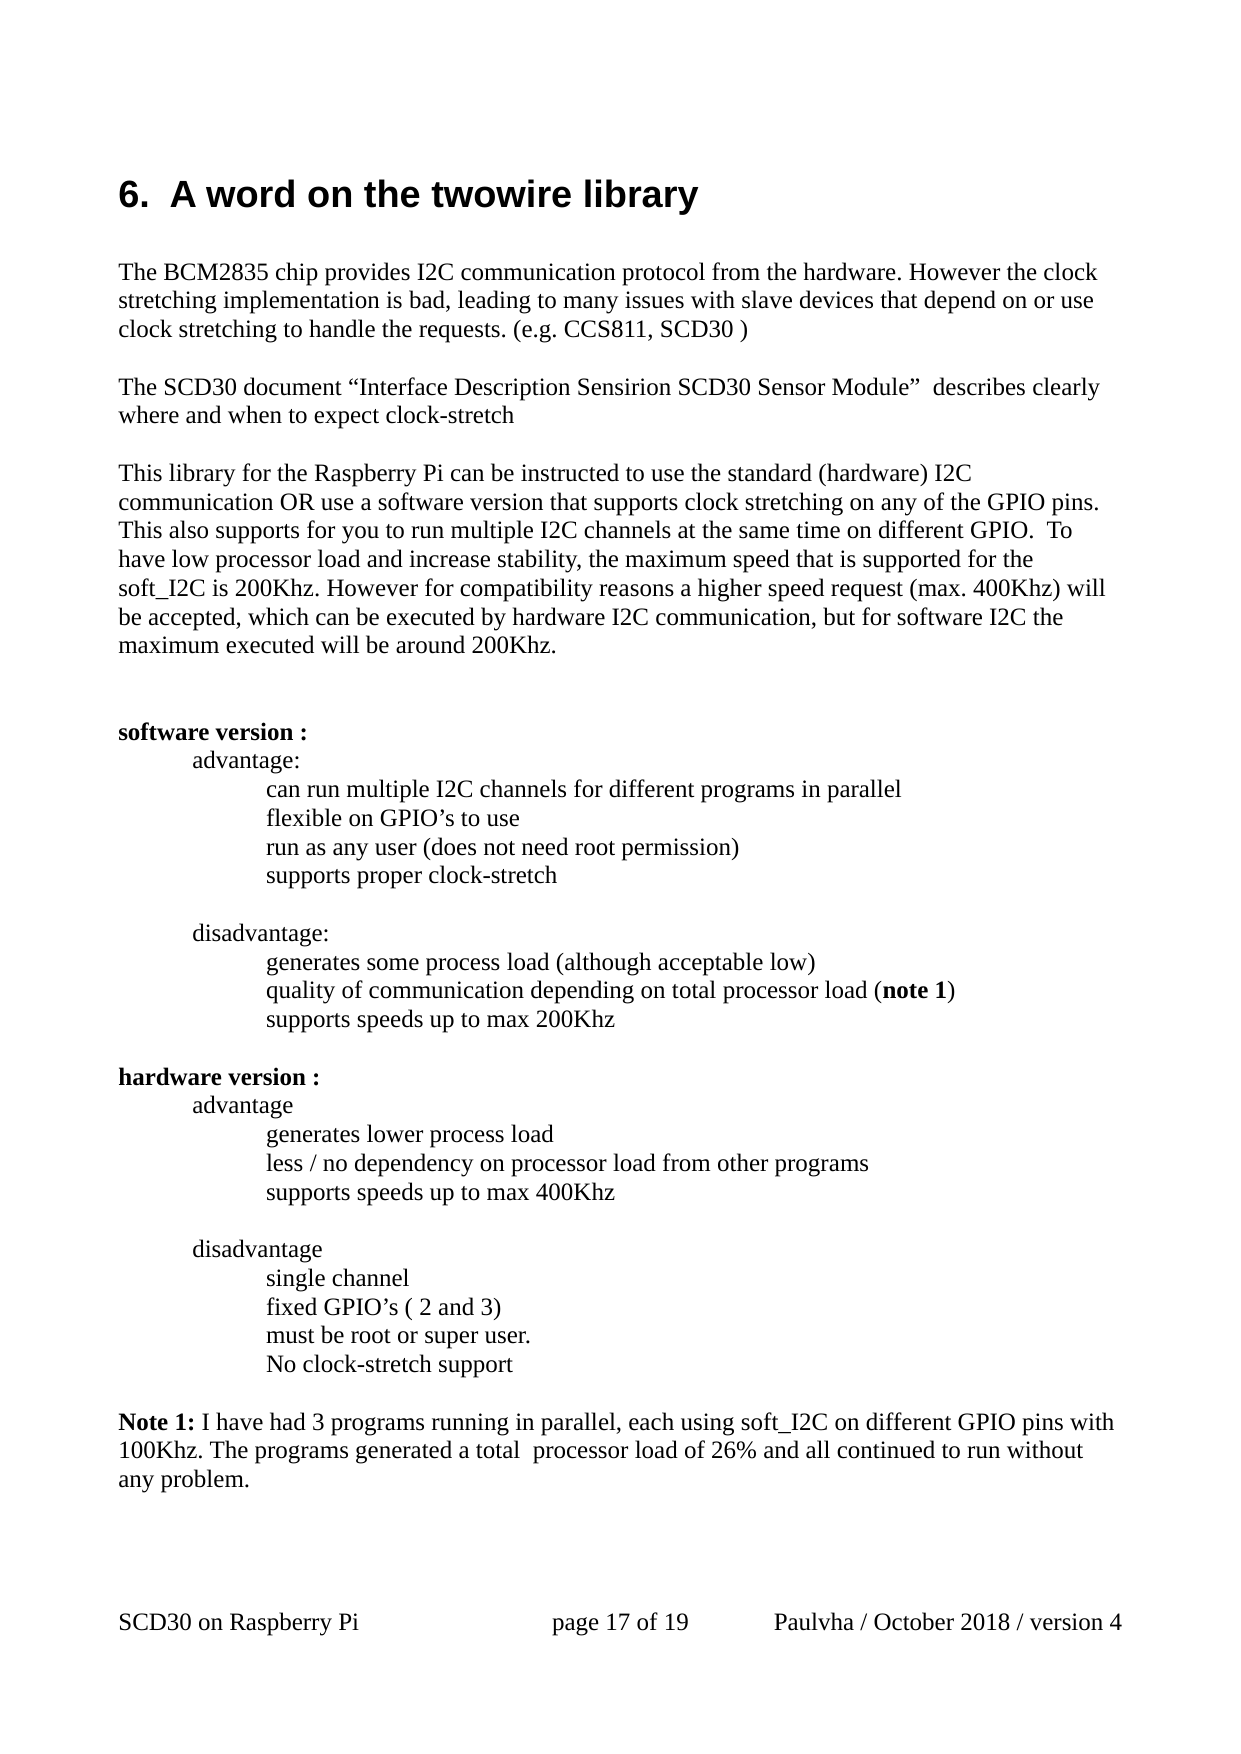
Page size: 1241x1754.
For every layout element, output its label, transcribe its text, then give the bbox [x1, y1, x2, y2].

text supports speeds up to max 200Khz [192, 1004, 1122, 1033]
text disadvantage [192, 1234, 1122, 1263]
text supports proper clock-stretch [192, 861, 1122, 889]
text advantage: [192, 746, 1122, 774]
text The BCM2835 chip provides I2C communication protocol from the hardware. However the clock stretching implementation is bad, leading to many issues with slave devices that depend on or use clock stretching to handle the requests. (e.g. CCS811, SCD30 ) [118, 257, 1122, 343]
text run as any user (does not need root permission) [192, 832, 1122, 861]
text generates lower process load [192, 1119, 1122, 1148]
text quality of communication depending on total processor load (note 1) [192, 976, 1122, 1004]
text hardware version : [118, 1062, 1122, 1091]
text software version : [118, 717, 1122, 746]
text The SCD30 document “Interface Description Sensirion SCD30 Sensor Module” describes clearly where and when to expect clock-stretch [118, 372, 1122, 429]
text This library for the Raspberry Pi can be instructed to use the standard (hardware) I2C communication OR use a software version that supports clock stretching on any of the GPIO pins. This also supports for you to run multiple I2C channels at the same time on different GPIO. To have low processor load and increase stability, the maximum speed that is supported for the soft_I2C is 200Khz. However for compatibility reasons a higher speed request (max. 400Khz) will be accepted, which can be executed by hardware I2C communication, but for software I2C the maximum executed will be around 200Khz. [118, 458, 1122, 659]
text fixed GPIO’s ( 2 and 3) [192, 1292, 1122, 1321]
text single channel [192, 1263, 1122, 1292]
text flexible on GPIO’s to use [192, 803, 1122, 832]
text can run multiple I2C channels for different programs in parallel [192, 774, 1122, 803]
text Note 1: I have had 3 programs running in parallel, each using soft_I2C on different GPIO pins with 100Khz. The programs generated a total processor load of 26% and all continued to run without any problem. [118, 1407, 1122, 1493]
text generates some process load (although acceptable low) [192, 947, 1122, 976]
text advantage [192, 1091, 1122, 1119]
text must be root or super user. [192, 1321, 1122, 1349]
text supports speeds up to max 400Khz [192, 1177, 1122, 1206]
text No clock-stretch support [192, 1349, 1122, 1378]
subtitle 6. A word on the twowire library [118, 172, 1122, 216]
text disadvantage: [192, 918, 1122, 947]
text less / no dependency on processor load from other programs [192, 1148, 1122, 1177]
